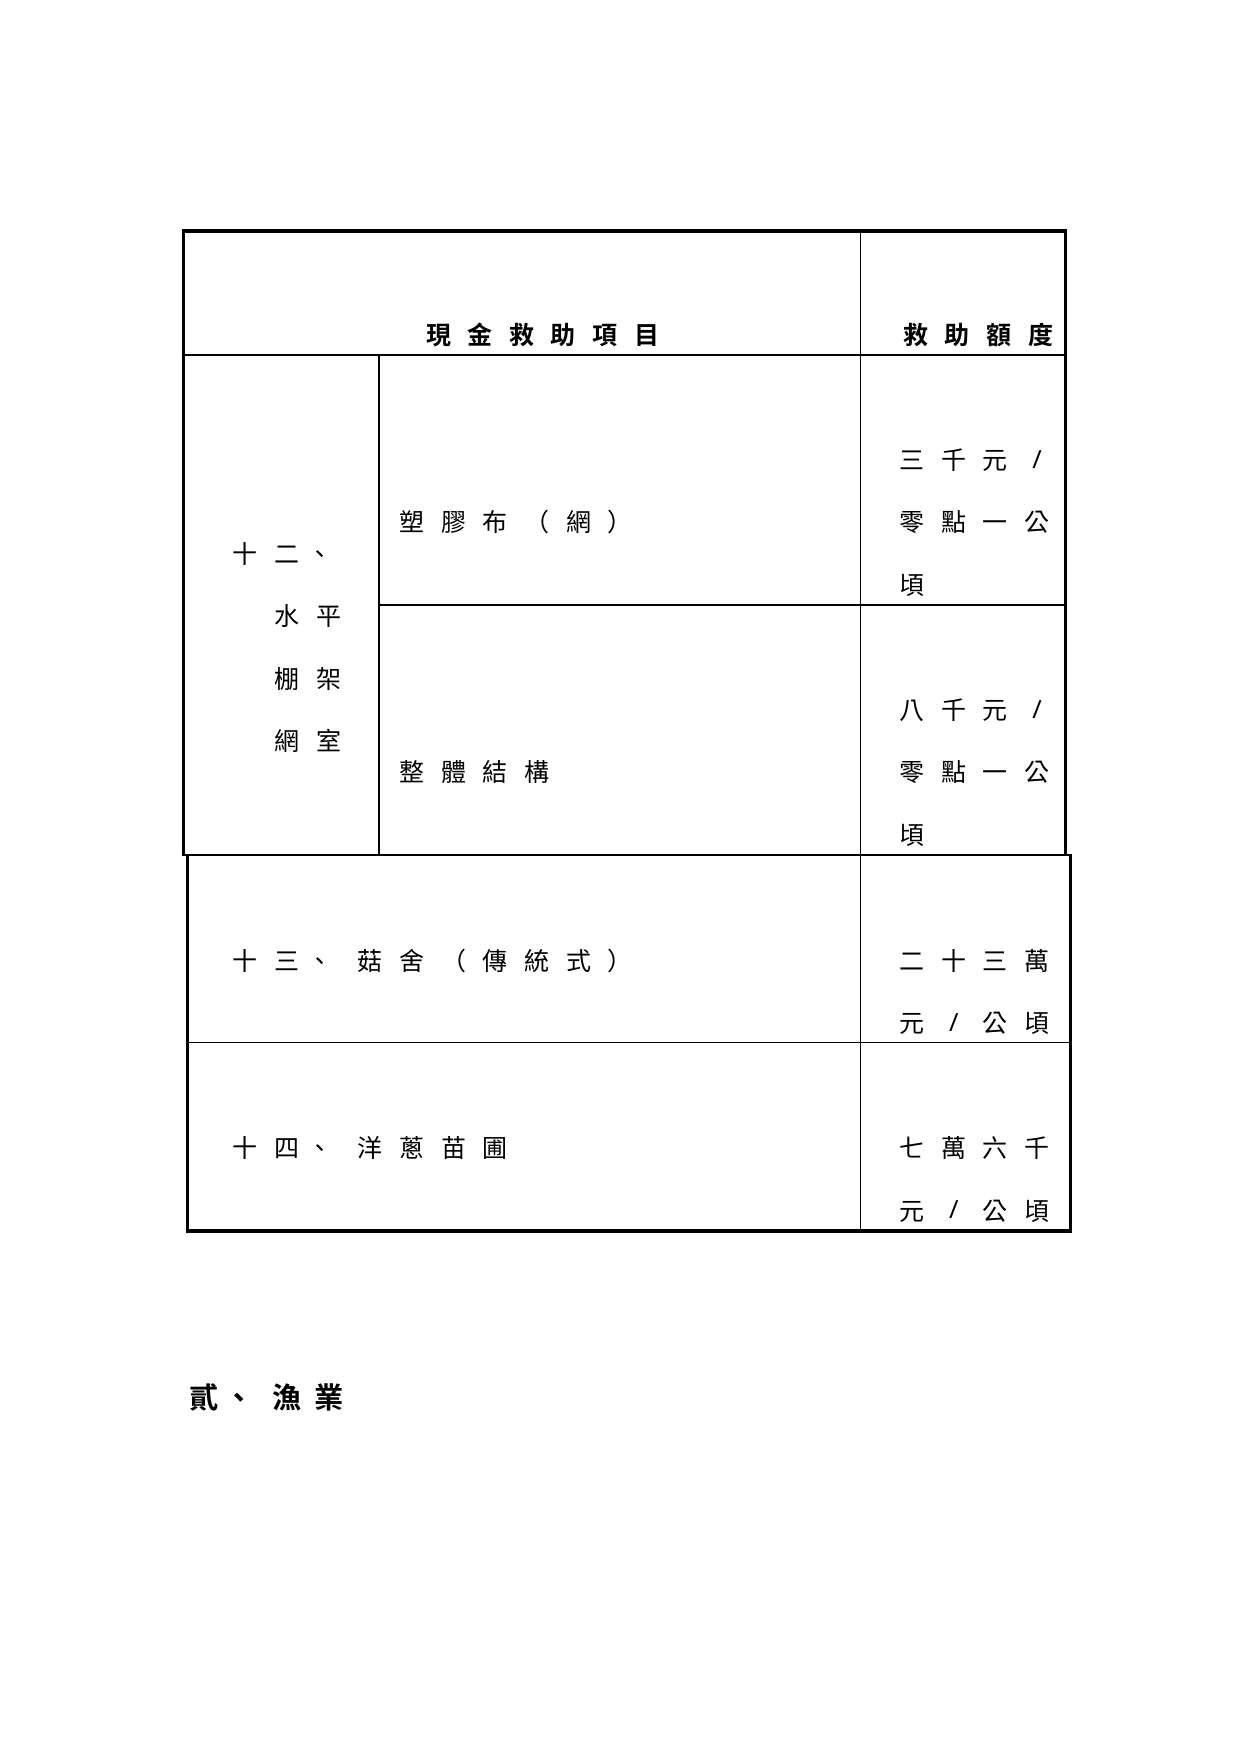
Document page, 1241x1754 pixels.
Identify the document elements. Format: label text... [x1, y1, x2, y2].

table_cell 二十三萬元/公頃 [861, 856, 1069, 1042]
table_header 現金救助項目 [185, 233, 860, 354]
table_cell 八千元/零點一公頃 [861, 606, 1064, 854]
table_cell 十二、水平棚架網室 [185, 356, 378, 854]
table_header 救助額度 [861, 233, 1064, 354]
table_cell 三千元/零點一公頃 [861, 356, 1064, 604]
table_cell 塑膠布（網） [380, 356, 860, 604]
table_cell 十四、洋蔥苗圃 [189, 1043, 860, 1229]
table_cell 七萬六千元/公頃 [861, 1043, 1069, 1229]
text 貳、漁業 [183, 1354, 1058, 1417]
table_cell 整體結構 [380, 606, 860, 854]
table_cell 十三、菇舍（傳統式） [189, 856, 860, 1042]
